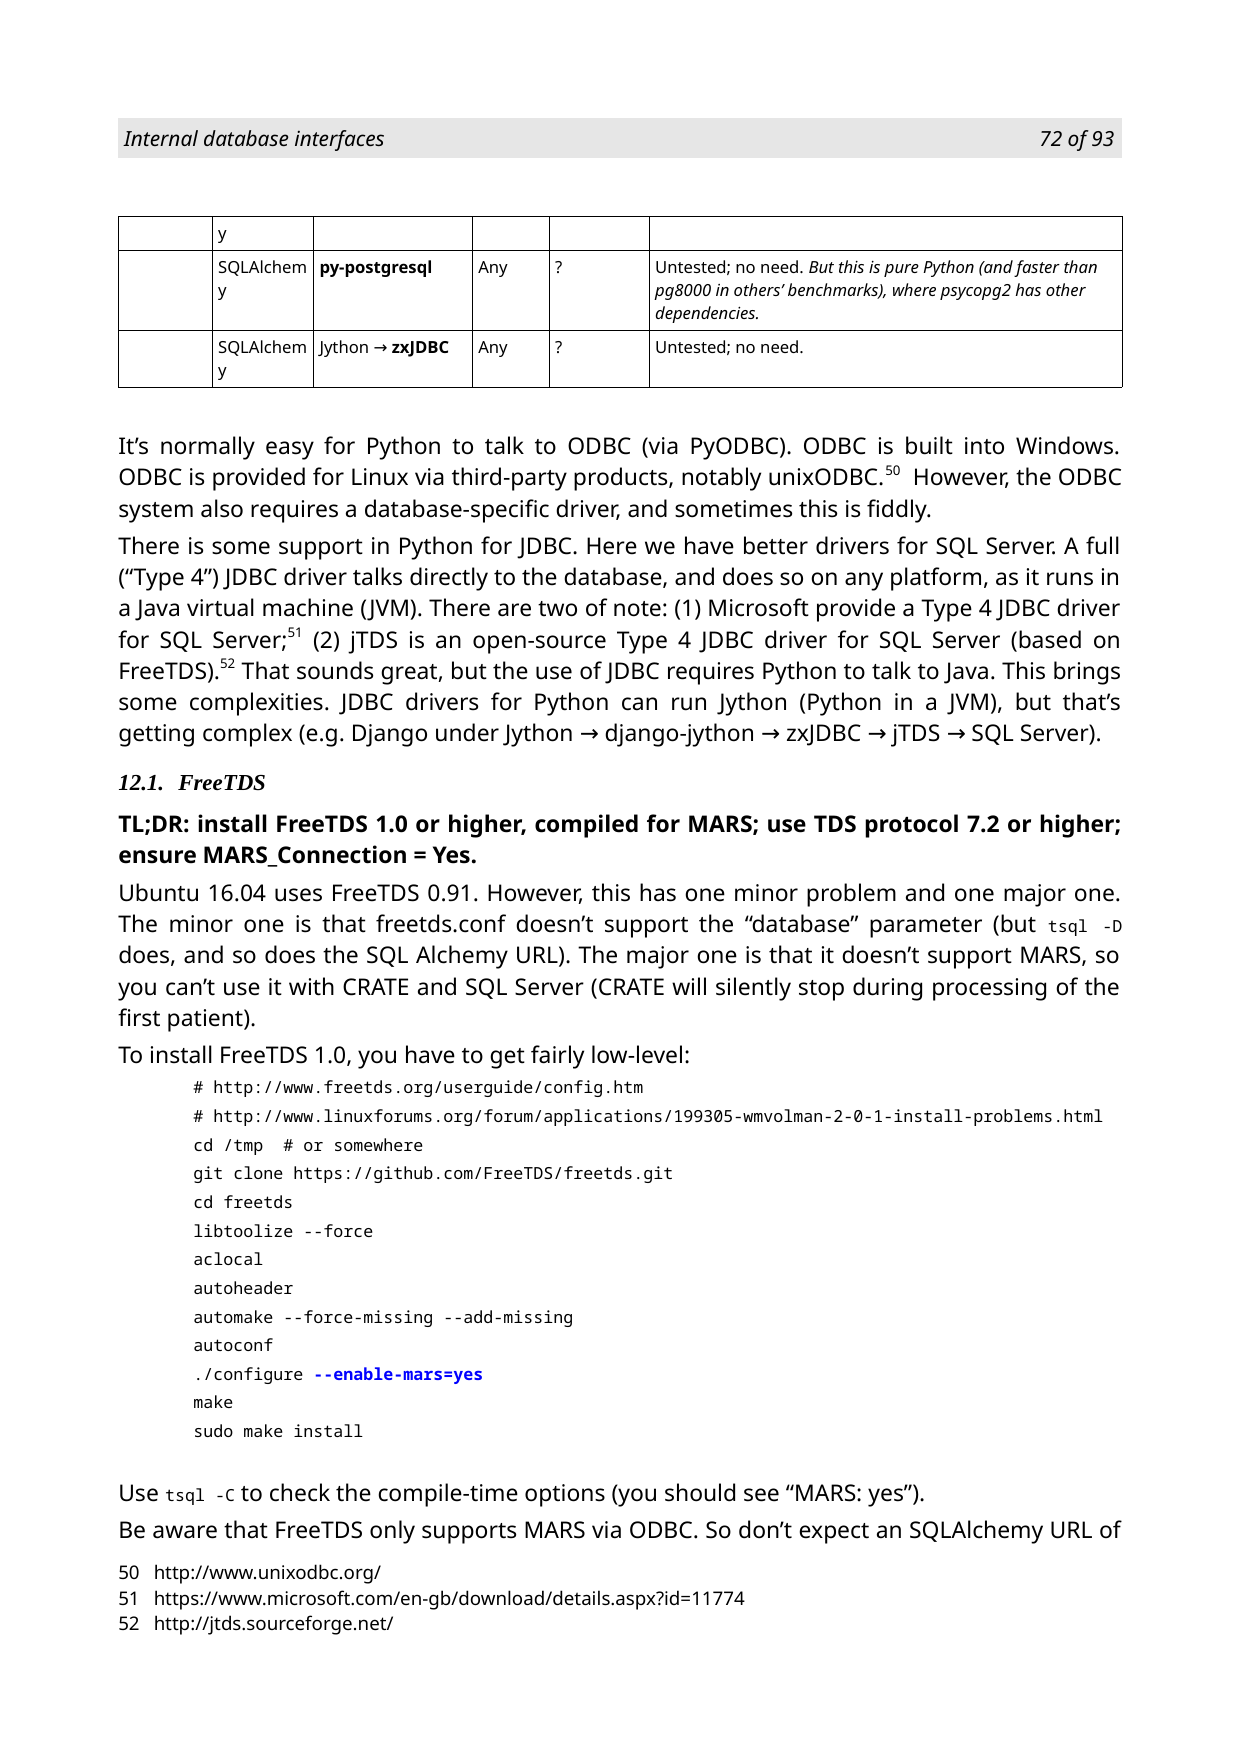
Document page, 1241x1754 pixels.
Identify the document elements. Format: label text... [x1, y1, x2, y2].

text Ubuntu 16.04 uses FreeTDS 0.91. However, this has one minor problem and one major one. The minor one is that freetds.conf doesn’t support the “database” parameter (but tsql -D does, and so does the SQL Alchemy URL). The major one is that it doesn’t support MARS, so you can’t use it with CRATE and SQL Server (CRATE will silently stop during processing of the first patient). [118, 877, 1122, 1033]
table_cell Any [473, 251, 549, 330]
table_cell [314, 217, 472, 250]
text cd freetds [118, 1191, 1122, 1213]
table_cell [119, 217, 212, 250]
table_cell Untested; no need. But this is pure Python (and faster than pg8000 in others’ benchmarks), where psycopg2 has other dependencies. [650, 251, 1122, 330]
table_cell py-postgresql [314, 251, 472, 330]
table_cell SQLAlchemy [213, 251, 313, 330]
text automake --force-missing --add-missing [118, 1305, 1122, 1328]
text Use tsql -C to check the compile-time options (you should see “MARS: yes”). [118, 1477, 1122, 1508]
text # http://www.linuxforums.org/forum/applications/199305-wmvolman-2-0-1-install-problems.html [118, 1105, 1122, 1127]
table_cell SQLAlchemy [213, 331, 313, 387]
text autoheader [118, 1277, 1122, 1299]
text autoconf [118, 1334, 1122, 1357]
text ./configure --enable-mars=yes [118, 1362, 1122, 1385]
text make [118, 1391, 1122, 1414]
table_cell [119, 251, 212, 330]
text https://www.microsoft.com/en-gb/download/details.aspx?id=11774 [118, 1585, 1122, 1610]
table_cell ? [550, 331, 649, 387]
text Be aware that FreeTDS only supports MARS via ODBC. So don’t expect an SQLAlchemy URL of [118, 1514, 1122, 1546]
text TL;DR: install FreeTDS 1.0 or higher, compiled for MARS; use TDS protocol 7.2 or higher; ensure MARS_Connection = Yes. [118, 808, 1122, 871]
subtitle FreeTDS [118, 769, 1122, 796]
text http://jtds.sourceforge.net/ [118, 1610, 1122, 1636]
table_cell Jython → zxJDBC [314, 331, 472, 387]
table_cell ? [550, 251, 649, 330]
text sudo make install [118, 1420, 1122, 1442]
text git clone https://github.com/FreeTDS/freetds.git [118, 1162, 1122, 1185]
text libtoolize --force [118, 1219, 1122, 1242]
text cd /tmp # or somewhere [118, 1133, 1122, 1156]
text It’s normally easy for Python to talk to ODBC (via PyODBC). ODBC is built into Windows. ODBC is provided for Linux via third-party products, notably unixODBC. However, the ODBC system also requires a database-specific driver, and sometimes this is fiddly. [118, 430, 1122, 524]
table_cell y [213, 217, 313, 250]
table_cell [119, 331, 212, 387]
table_cell Any [473, 331, 549, 387]
text http://www.unixodbc.org/ [118, 1559, 1122, 1585]
text To install FreeTDS 1.0, you have to get fairly low-level: [118, 1039, 1122, 1070]
table_cell [473, 217, 549, 250]
table_cell [550, 217, 649, 250]
table_cell [650, 217, 1122, 250]
text There is some support in Python for JDBC. Here we have better drivers for SQL Server. A full (“Type 4”) JDBC driver talks directly to the database, and does so on any platform, as it runs in a Java virtual machine (JVM). There are two of note: (1) Microsoft provide a Type 4 JDBC driver for SQL Server; (2) jTDS is an open-source Type 4 JDBC driver for SQL Server (based on FreeTDS). That sounds great, but the use of JDBC requires Python to talk to Java. This brings some complexities. JDBC drivers for Python can run Jython (Python in a JVM), but that’s getting complex (e.g. Django under Jython → django-jython → zxJDBC → jTDS → SQL Server). [118, 530, 1122, 748]
text # http://www.freetds.org/userguide/config.htm [118, 1076, 1122, 1099]
text aclocal [118, 1248, 1122, 1271]
table_cell Untested; no need. [650, 331, 1122, 387]
